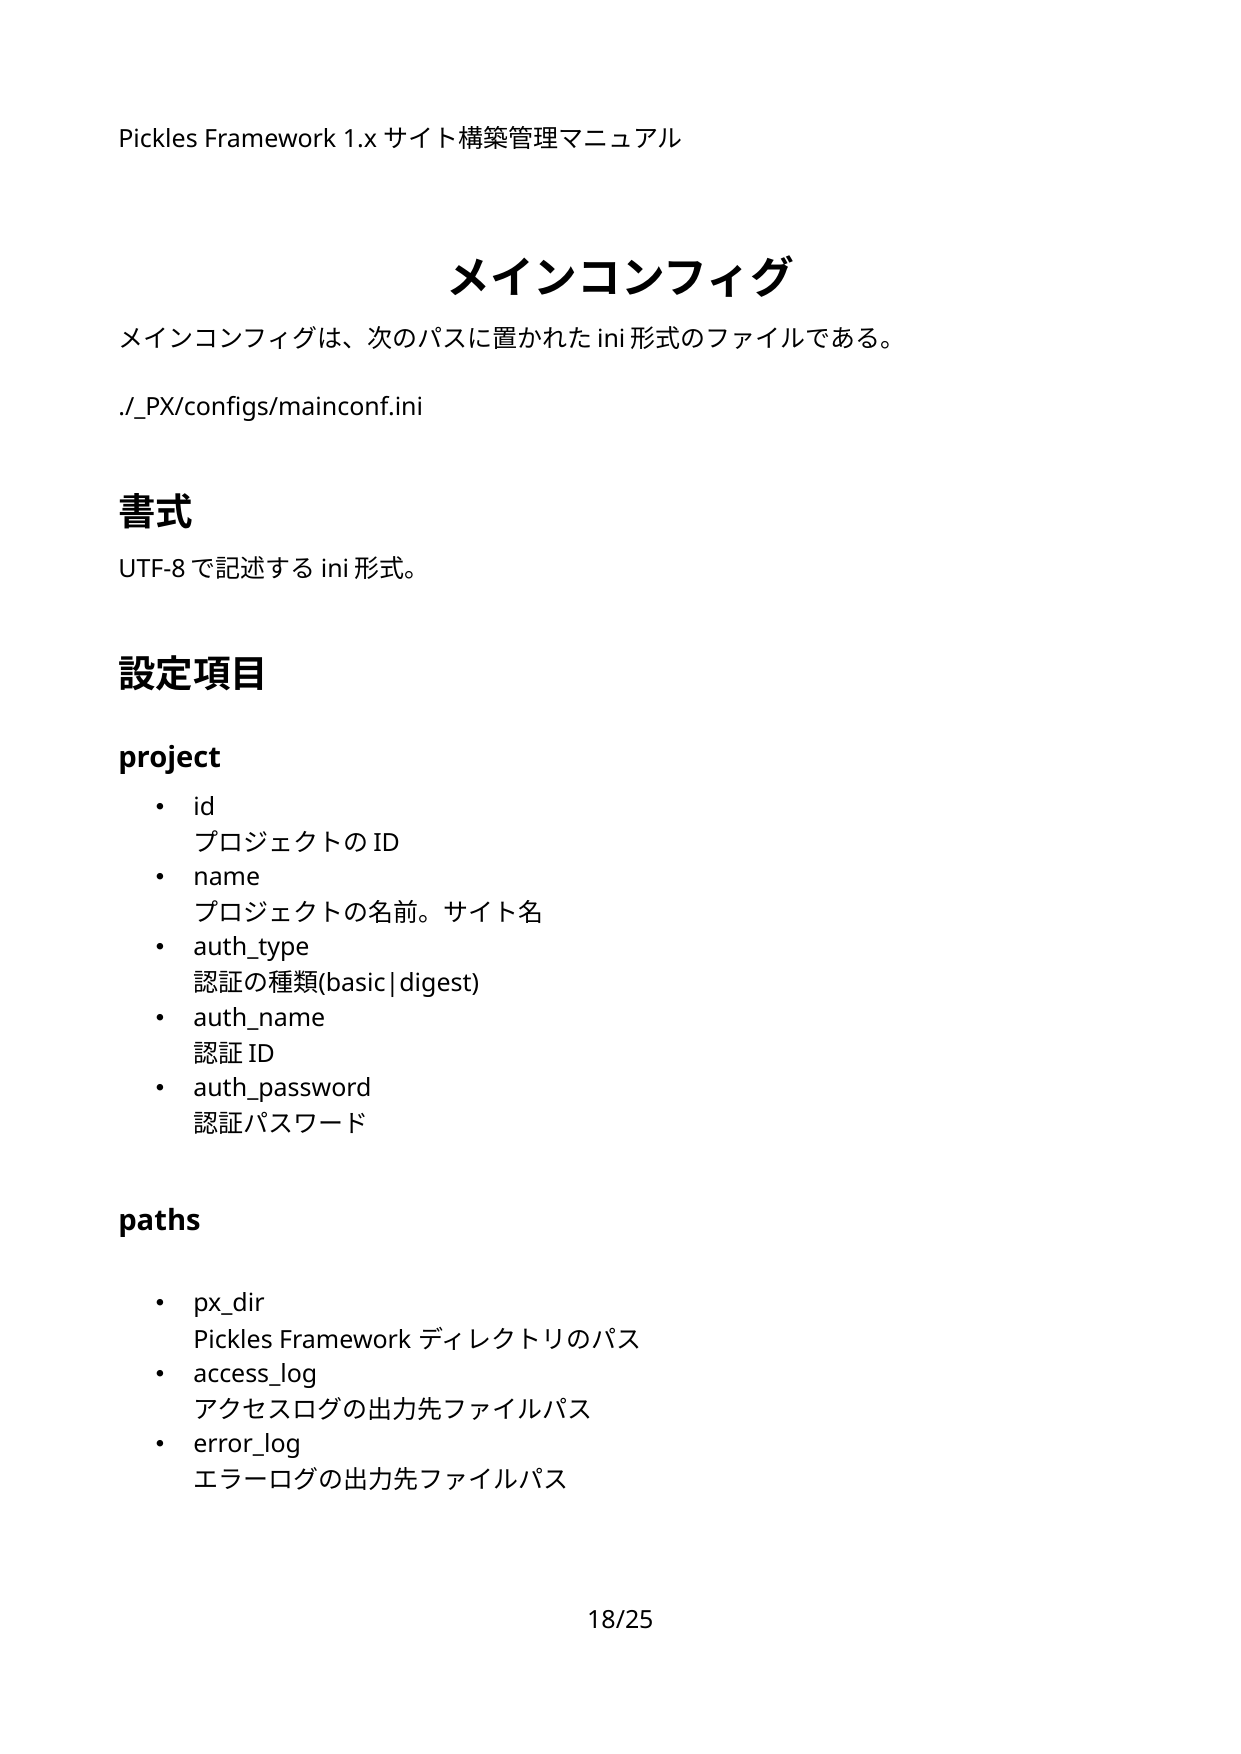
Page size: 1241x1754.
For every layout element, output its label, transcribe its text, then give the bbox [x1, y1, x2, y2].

list error_log エラーログの出力先ファイルパス [156, 1426, 1122, 1496]
subtitle メインコンフィグ [118, 243, 1122, 306]
list access_log アクセスログの出力先ファイルパス [156, 1355, 1122, 1426]
list auth_name 認証ID [156, 999, 1122, 1069]
text ./_PX/configs/mainconf.ini [118, 389, 1122, 423]
subtitle paths [118, 1199, 1122, 1238]
subtitle 書式 [118, 482, 1122, 536]
subtitle 設定項目 [118, 644, 1122, 698]
list auth_type 認証の種類(basic|digest) [156, 929, 1122, 999]
list auth_password 認証パスワード [156, 1069, 1122, 1140]
list id プロジェクトのID [156, 788, 1122, 858]
text UTF-8で記述するini形式。 [118, 549, 1122, 585]
list px_dir Pickles Framework ディレクトリのパス [156, 1285, 1122, 1355]
text メインコンフィグは、次のパスに置かれたini形式のファイルである。 [118, 319, 1122, 355]
list name プロジェクトの名前。サイト名 [156, 858, 1122, 929]
subtitle project [118, 736, 1122, 776]
